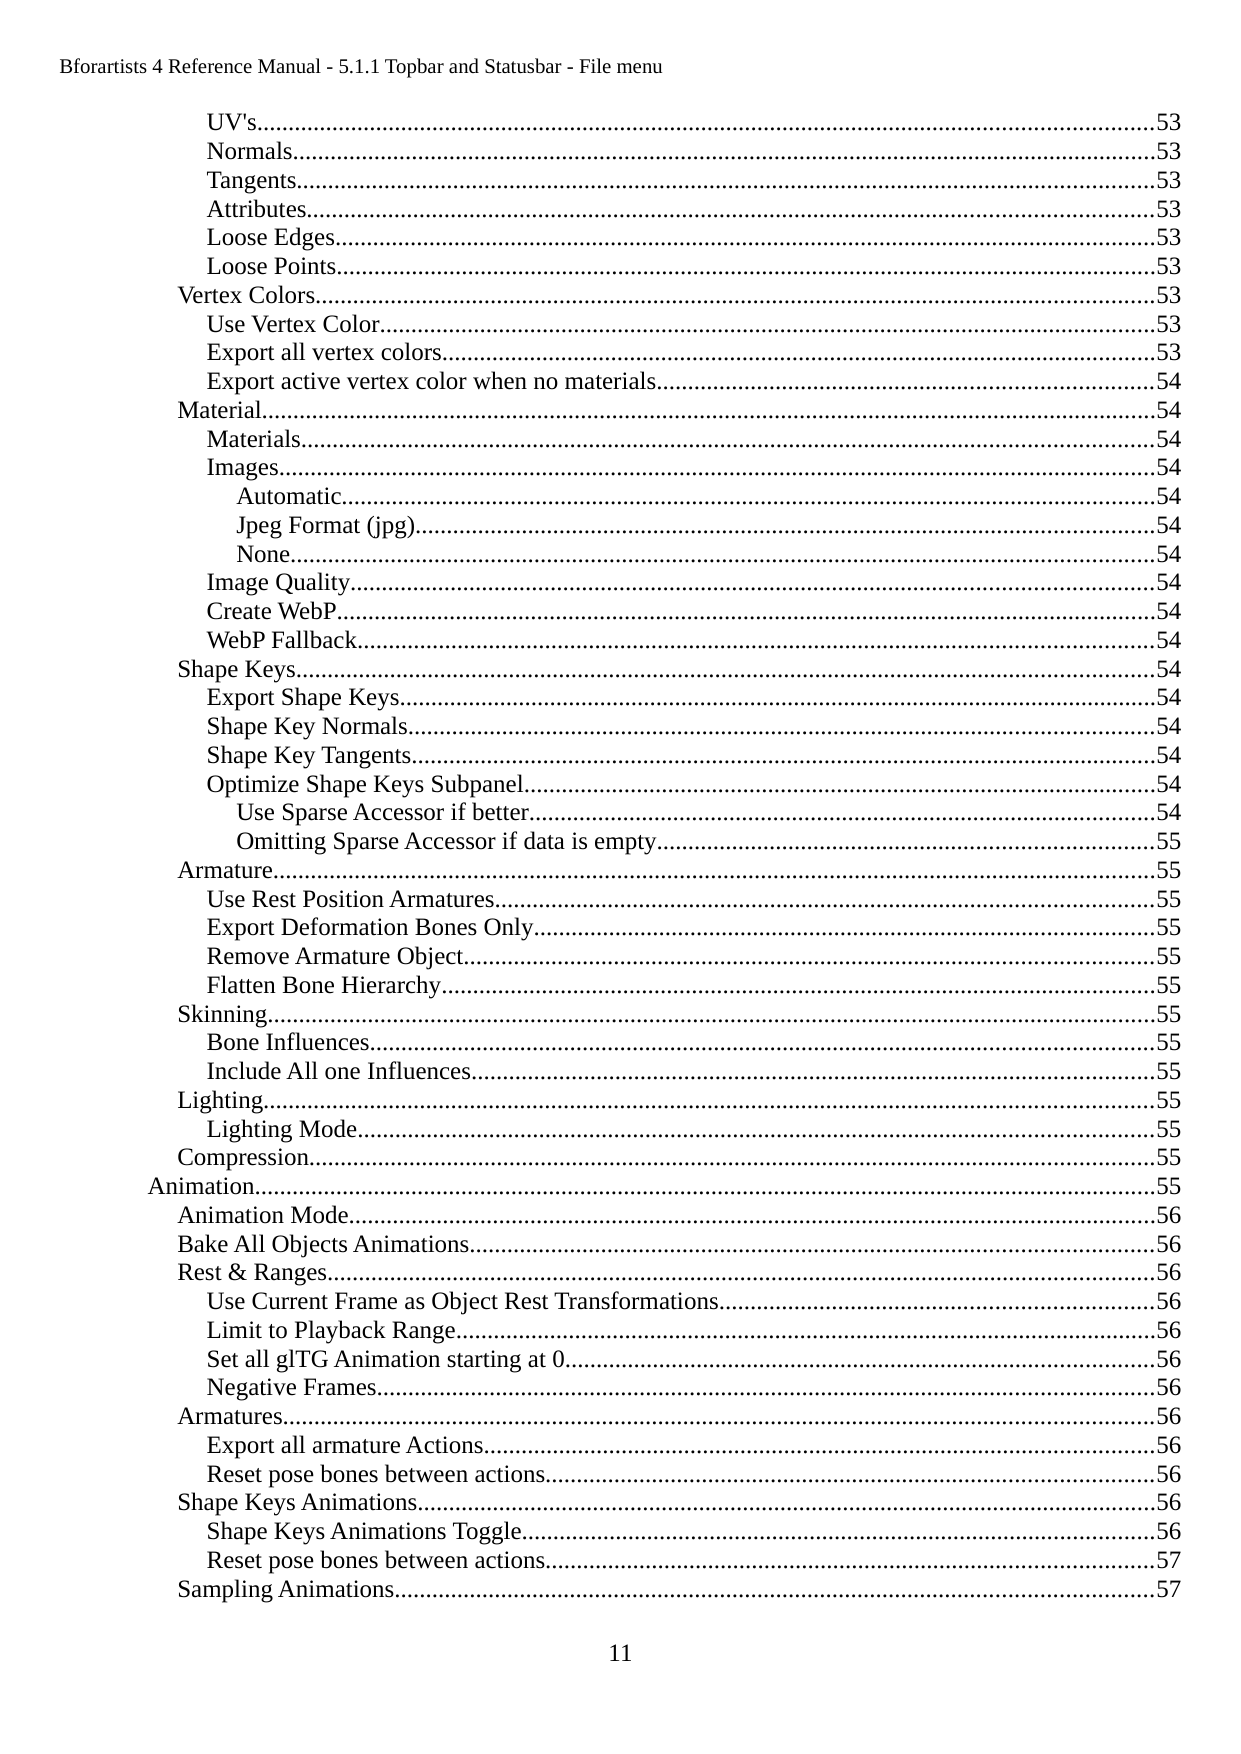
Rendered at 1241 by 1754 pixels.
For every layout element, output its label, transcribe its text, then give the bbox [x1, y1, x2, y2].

text Create WebP 54 [206, 596, 1181, 625]
text Lighting 55 [177, 1085, 1181, 1114]
text Negative Frames 56 [206, 1372, 1181, 1401]
text Export Shape Keys 54 [206, 682, 1181, 711]
text Armature 55 [177, 855, 1181, 884]
text Normals 53 [206, 136, 1181, 165]
text Shape Keys Animations Toggle 56 [206, 1516, 1181, 1545]
text Materials 54 [206, 424, 1181, 452]
text Shape Keys Animations 56 [177, 1487, 1181, 1516]
text Jpeg Format (jpg) 54 [236, 510, 1181, 539]
text Export active vertex color when no materials 54 [206, 366, 1181, 395]
text Reset pose bones between actions 56 [206, 1459, 1181, 1487]
text Images 54 [206, 452, 1181, 481]
text Sampling Animations 57 [177, 1574, 1181, 1602]
text Animation Mode 56 [177, 1200, 1181, 1229]
text Loose Edges 53 [206, 222, 1181, 251]
text None 54 [236, 539, 1181, 567]
text Vertex Colors 53 [177, 280, 1181, 309]
text Use Sparse Accessor if better 54 [236, 797, 1181, 826]
text Rest & Ranges 56 [177, 1257, 1181, 1286]
text Armatures 56 [177, 1401, 1181, 1430]
text Compression 55 [177, 1142, 1181, 1171]
text Export all vertex colors 53 [206, 337, 1181, 366]
text Image Quality 54 [206, 567, 1181, 596]
text Include All one Influences 55 [206, 1056, 1181, 1085]
text Remove Armature Object 55 [206, 941, 1181, 970]
text Shape Key Tangents 54 [206, 740, 1181, 769]
text Attributes 53 [206, 194, 1181, 222]
text Export Deformation Bones Only 55 [206, 912, 1181, 941]
text Limit to Playback Range 56 [206, 1315, 1181, 1344]
text Loose Points 53 [206, 251, 1181, 280]
text Automatic 54 [236, 481, 1181, 510]
text Reset pose bones between actions 57 [206, 1545, 1181, 1574]
text Tangents 53 [206, 165, 1181, 194]
text Omitting Sparse Accessor if data is empty 55 [236, 826, 1181, 855]
text Bake All Objects Animations 56 [177, 1229, 1181, 1257]
text Skinning 55 [177, 999, 1181, 1027]
text Export all armature Actions 56 [206, 1430, 1181, 1459]
text UV's 53 [206, 107, 1181, 136]
text Use Rest Position Armatures 55 [206, 884, 1181, 912]
text Flatten Bone Hierarchy 55 [206, 970, 1181, 999]
text Material 54 [177, 395, 1181, 424]
text Use Current Frame as Object Rest Transformations 56 [206, 1286, 1181, 1315]
text WebP Fallback 54 [206, 625, 1181, 654]
text Set all glTG Animation starting at 0 56 [206, 1344, 1181, 1372]
text Lighting Mode 55 [206, 1114, 1181, 1142]
text Animation 55 [147, 1171, 1181, 1200]
text Shape Keys 54 [177, 654, 1181, 682]
text Use Vertex Color 53 [206, 309, 1181, 337]
text Optimize Shape Keys Subpanel 54 [206, 769, 1181, 797]
text Shape Key Normals 54 [206, 711, 1181, 740]
text Bone Influences 55 [206, 1027, 1181, 1056]
